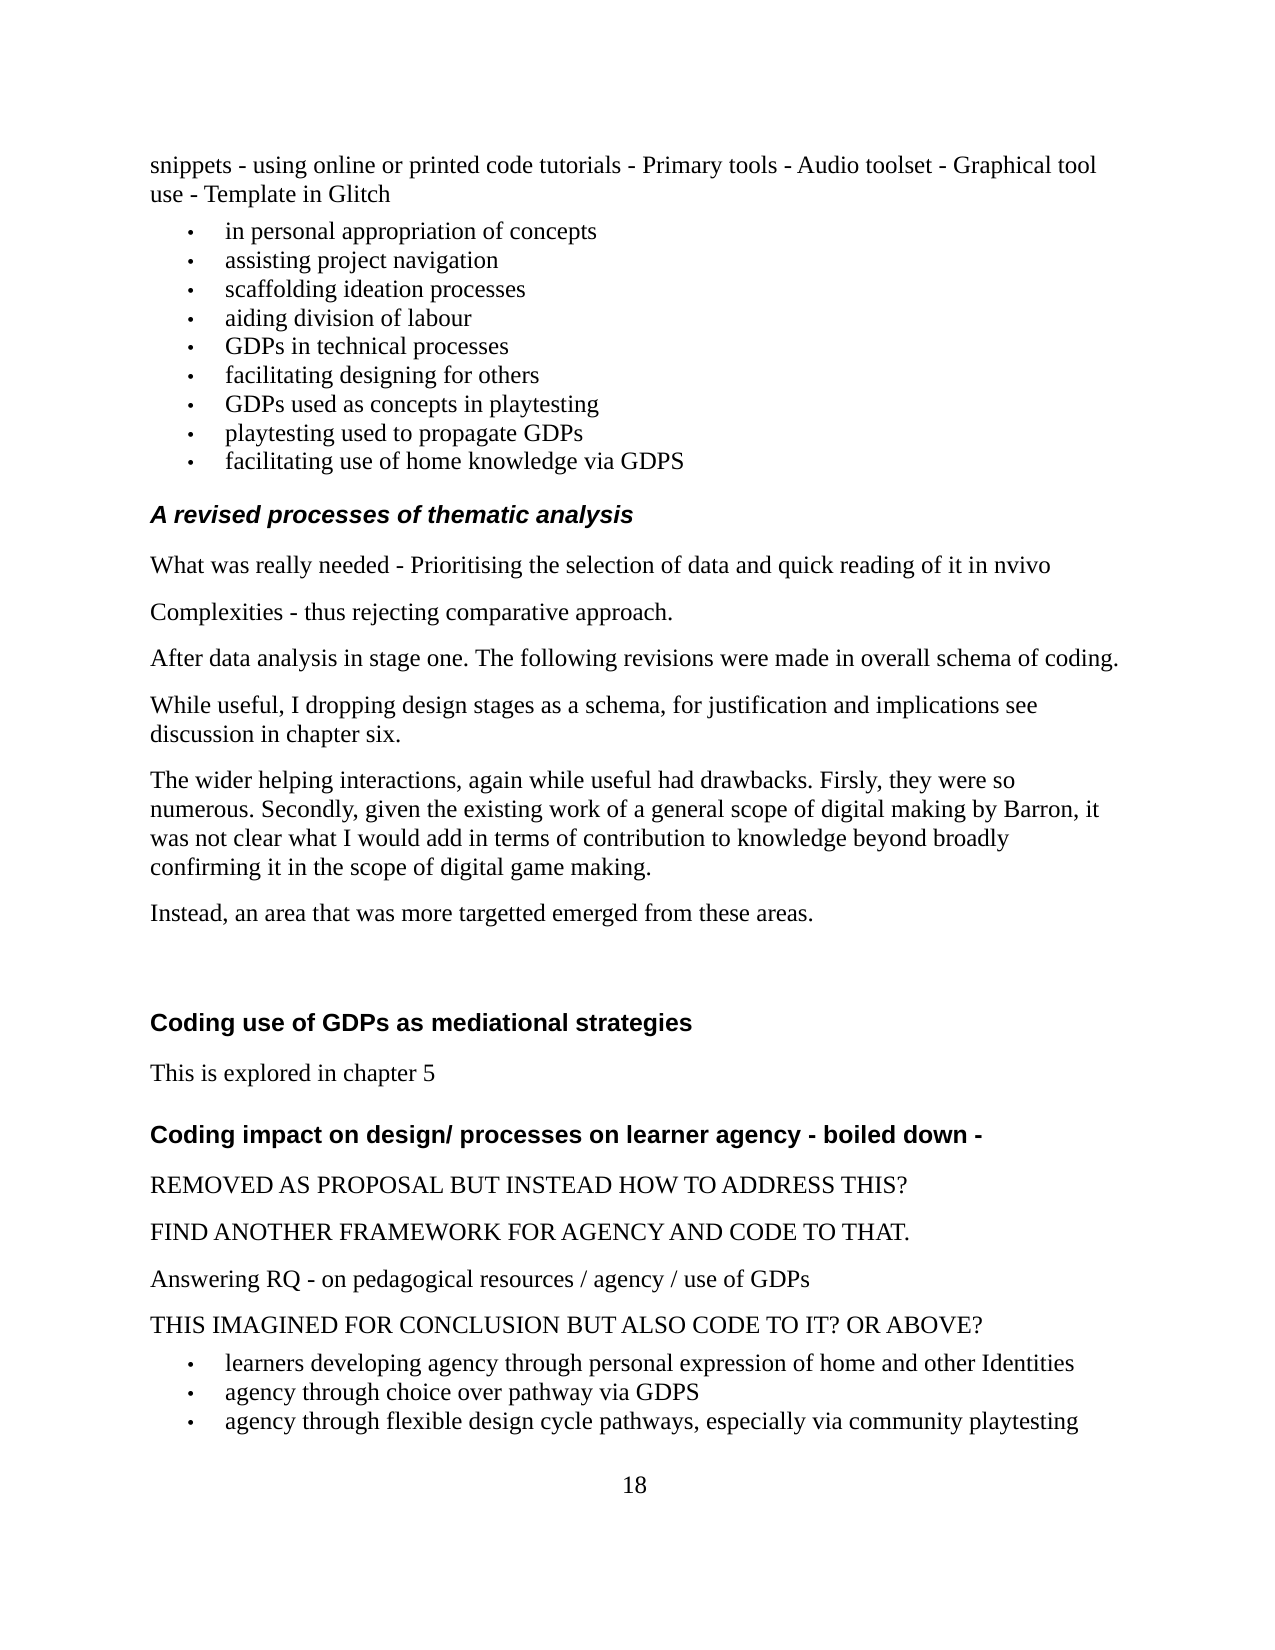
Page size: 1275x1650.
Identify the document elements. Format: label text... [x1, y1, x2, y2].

list facilitating use of home knowledge via GDPS [187, 446, 1125, 475]
text What was really needed - Prioritising the selection of data and quick reading of it in nvivo [150, 550, 1125, 579]
text Instead, an area that was more targetted emerged from these areas. [150, 898, 1125, 927]
subtitle A revised processes of thematic analysis [150, 500, 1125, 529]
text Complexities - thus rejecting comparative approach. [150, 597, 1125, 626]
text After data analysis in stage one. The following revisions were made in overall schema of coding. [150, 643, 1125, 672]
subtitle Coding impact on design/ processes on learner agency - boiled down - [150, 1121, 1125, 1149]
list scaffolding ideation processes [187, 274, 1125, 303]
list aiding division of labour [187, 303, 1125, 331]
text This is explored in chapter 5 [150, 1058, 1125, 1087]
text While useful, I dropping design stages as a schema, for justification and implications see discussion in chapter six. [150, 690, 1125, 748]
text The wider helping interactions, again while useful had drawbacks. Firsly, they were so numerous. Secondly, given the existing work of a general scope of digital making by Barron, it was not clear what I would add in terms of contribution to knowledge beyond broadly confirming it in the scope of digital game making. [150, 766, 1125, 881]
list GDPs in technical processes [187, 331, 1125, 360]
subtitle Coding use of GDPs as mediational strategies [150, 1008, 1125, 1036]
list learners developing agency through personal expression of home and other Identities [187, 1348, 1125, 1377]
text REMOVED AS PROPOSAL BUT INSTEAD HOW TO ADDRESS THIS? [150, 1171, 1125, 1199]
list facilitating designing for others [187, 360, 1125, 389]
list agency through choice over pathway via GDPS [187, 1377, 1125, 1406]
list in personal appropriation of concepts [187, 216, 1125, 245]
list assisting project navigation [187, 245, 1125, 274]
list agency through flexible design cycle pathways, especially via community playtesting [187, 1406, 1125, 1434]
list GDPs used as concepts in playtesting [187, 389, 1125, 418]
text Answering RQ - on pedagogical resources / agency / use of GDPs [150, 1264, 1125, 1293]
list playtesting used to propagate GDPs [187, 418, 1125, 446]
text THIS IMAGINED FOR CONCLUSION BUT ALSO CODE TO IT? OR ABOVE? [150, 1311, 1125, 1339]
text FIND ANOTHER FRAMEWORK FOR AGENCY AND CODE TO THAT. [150, 1217, 1125, 1246]
text snippets - using online or printed code tutorials - Primary tools - Audio toolset - Graphical tool use - Template in Glitch [150, 150, 1125, 207]
